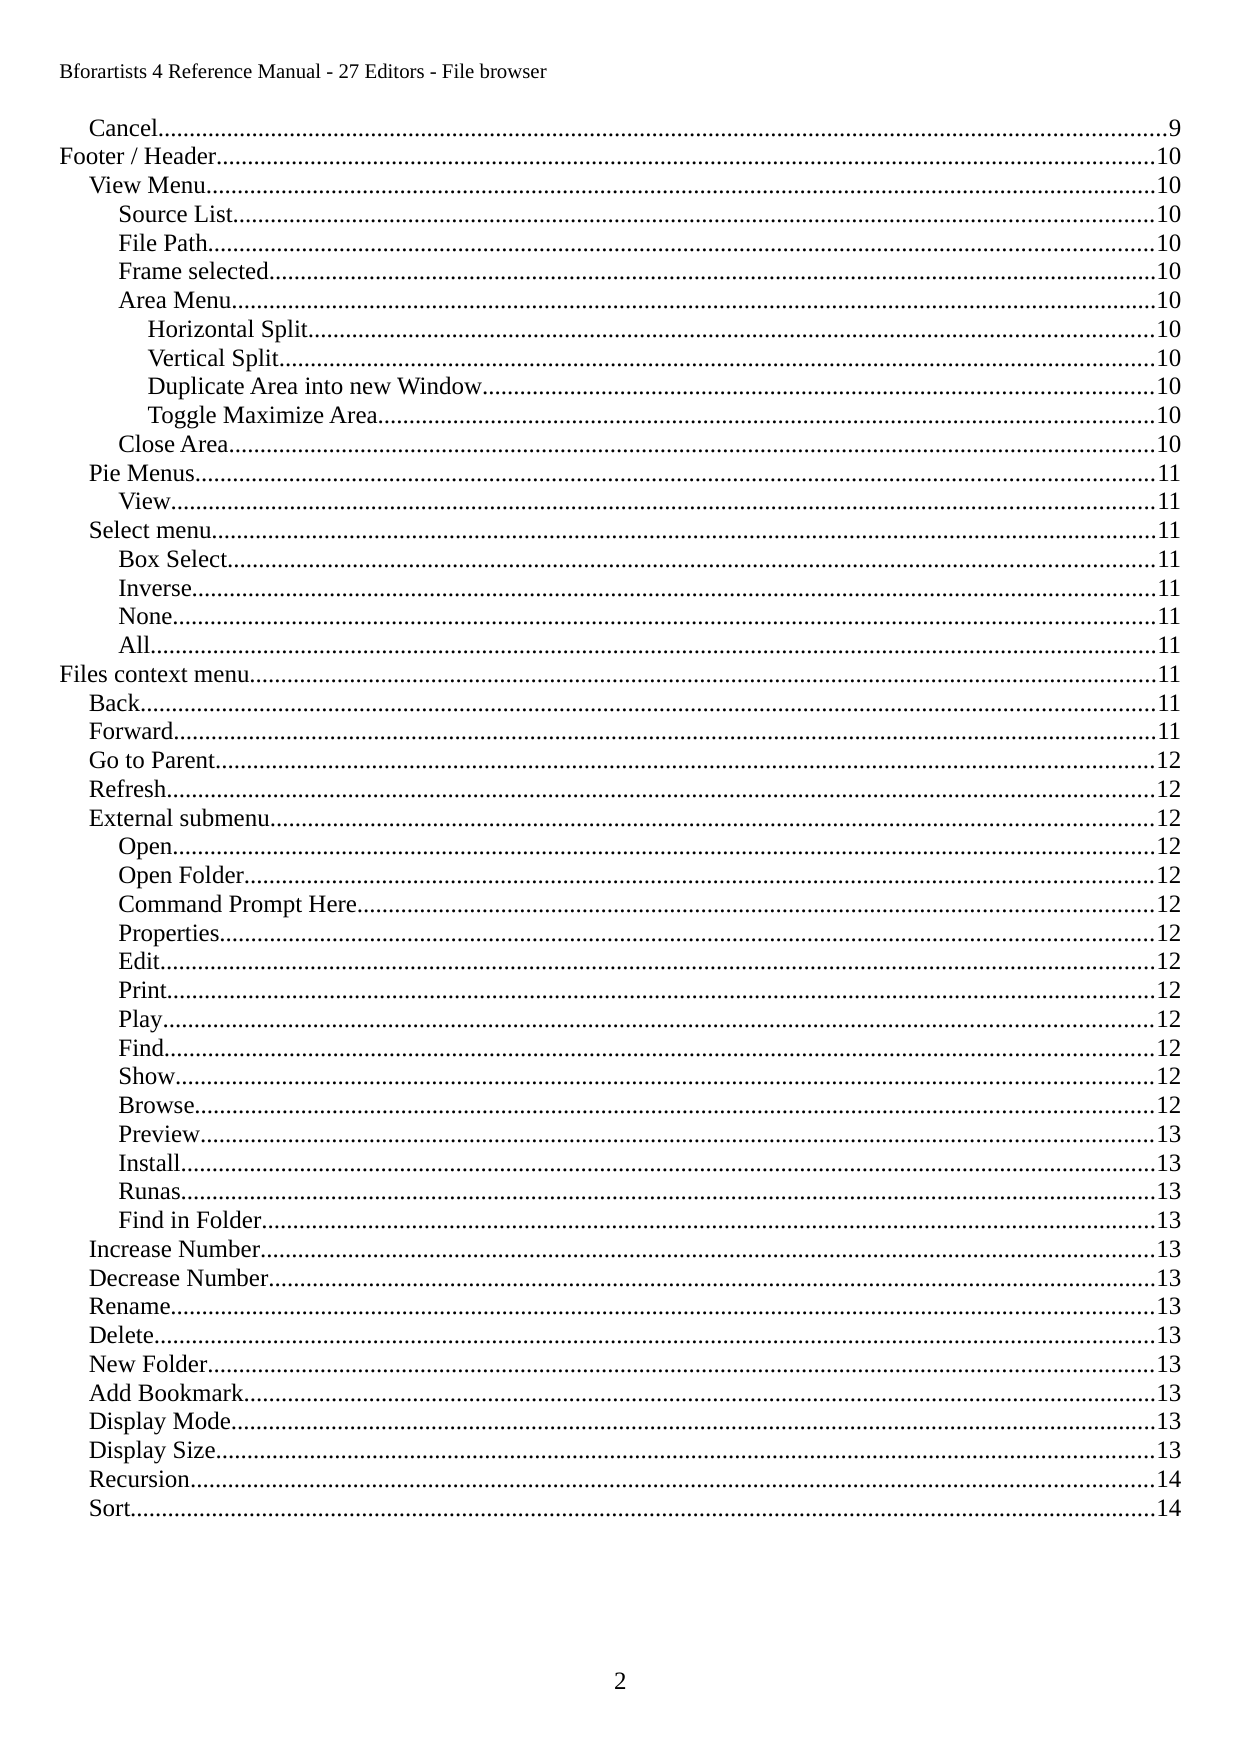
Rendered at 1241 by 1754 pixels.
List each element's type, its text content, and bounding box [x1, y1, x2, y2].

text Print 12 [118, 975, 1181, 1004]
text Footer / Header 10 [59, 141, 1181, 170]
text Display Mode 13 [88, 1406, 1181, 1435]
text Display Size 13 [88, 1435, 1181, 1464]
text Pie Menus 11 [88, 458, 1181, 486]
text Select menu 11 [88, 515, 1181, 544]
text Close Area 10 [118, 429, 1181, 458]
text Edit 12 [118, 946, 1181, 975]
text Inverse 11 [118, 573, 1181, 601]
text Open Folder 12 [118, 860, 1181, 889]
text Recursion 14 [88, 1464, 1181, 1493]
text Rename 13 [88, 1291, 1181, 1320]
text Increase Number 13 [88, 1234, 1181, 1263]
text Source List 10 [118, 199, 1181, 228]
text Find in Folder 13 [118, 1205, 1181, 1234]
text Runas 13 [118, 1176, 1181, 1205]
text Files context menu 11 [59, 659, 1181, 688]
text Horizontal Split 10 [147, 314, 1181, 343]
text Refresh 12 [88, 774, 1181, 803]
text View Menu 10 [88, 170, 1181, 199]
text Cancel 9 [88, 113, 1181, 141]
text Command Prompt Here 12 [118, 889, 1181, 918]
text None 11 [118, 601, 1181, 630]
text External submenu 12 [88, 803, 1181, 831]
text Duplicate Area into new Window 10 [147, 371, 1181, 400]
text Vertical Split 10 [147, 343, 1181, 371]
text Browse 12 [118, 1090, 1181, 1119]
text Show 12 [118, 1061, 1181, 1090]
text Find 12 [118, 1033, 1181, 1061]
text Back 11 [88, 688, 1181, 716]
text Go to Parent 12 [88, 745, 1181, 774]
text Toggle Maximize Area 10 [147, 400, 1181, 429]
text Properties 12 [118, 918, 1181, 946]
text Forward 11 [88, 716, 1181, 745]
text New Folder 13 [88, 1349, 1181, 1378]
text Open 12 [118, 831, 1181, 860]
text Add Bookmark 13 [88, 1378, 1181, 1406]
text Box Select 11 [118, 544, 1181, 573]
text Preview 13 [118, 1119, 1181, 1148]
text Play 12 [118, 1004, 1181, 1033]
text Install 13 [118, 1148, 1181, 1176]
text Sort 14 [88, 1493, 1181, 1521]
text Area Menu 10 [118, 285, 1181, 314]
text Decrease Number 13 [88, 1263, 1181, 1291]
text File Path 10 [118, 228, 1181, 256]
text All 11 [118, 630, 1181, 659]
text Delete 13 [88, 1320, 1181, 1349]
text Frame selected 10 [118, 256, 1181, 285]
text View 11 [118, 486, 1181, 515]
